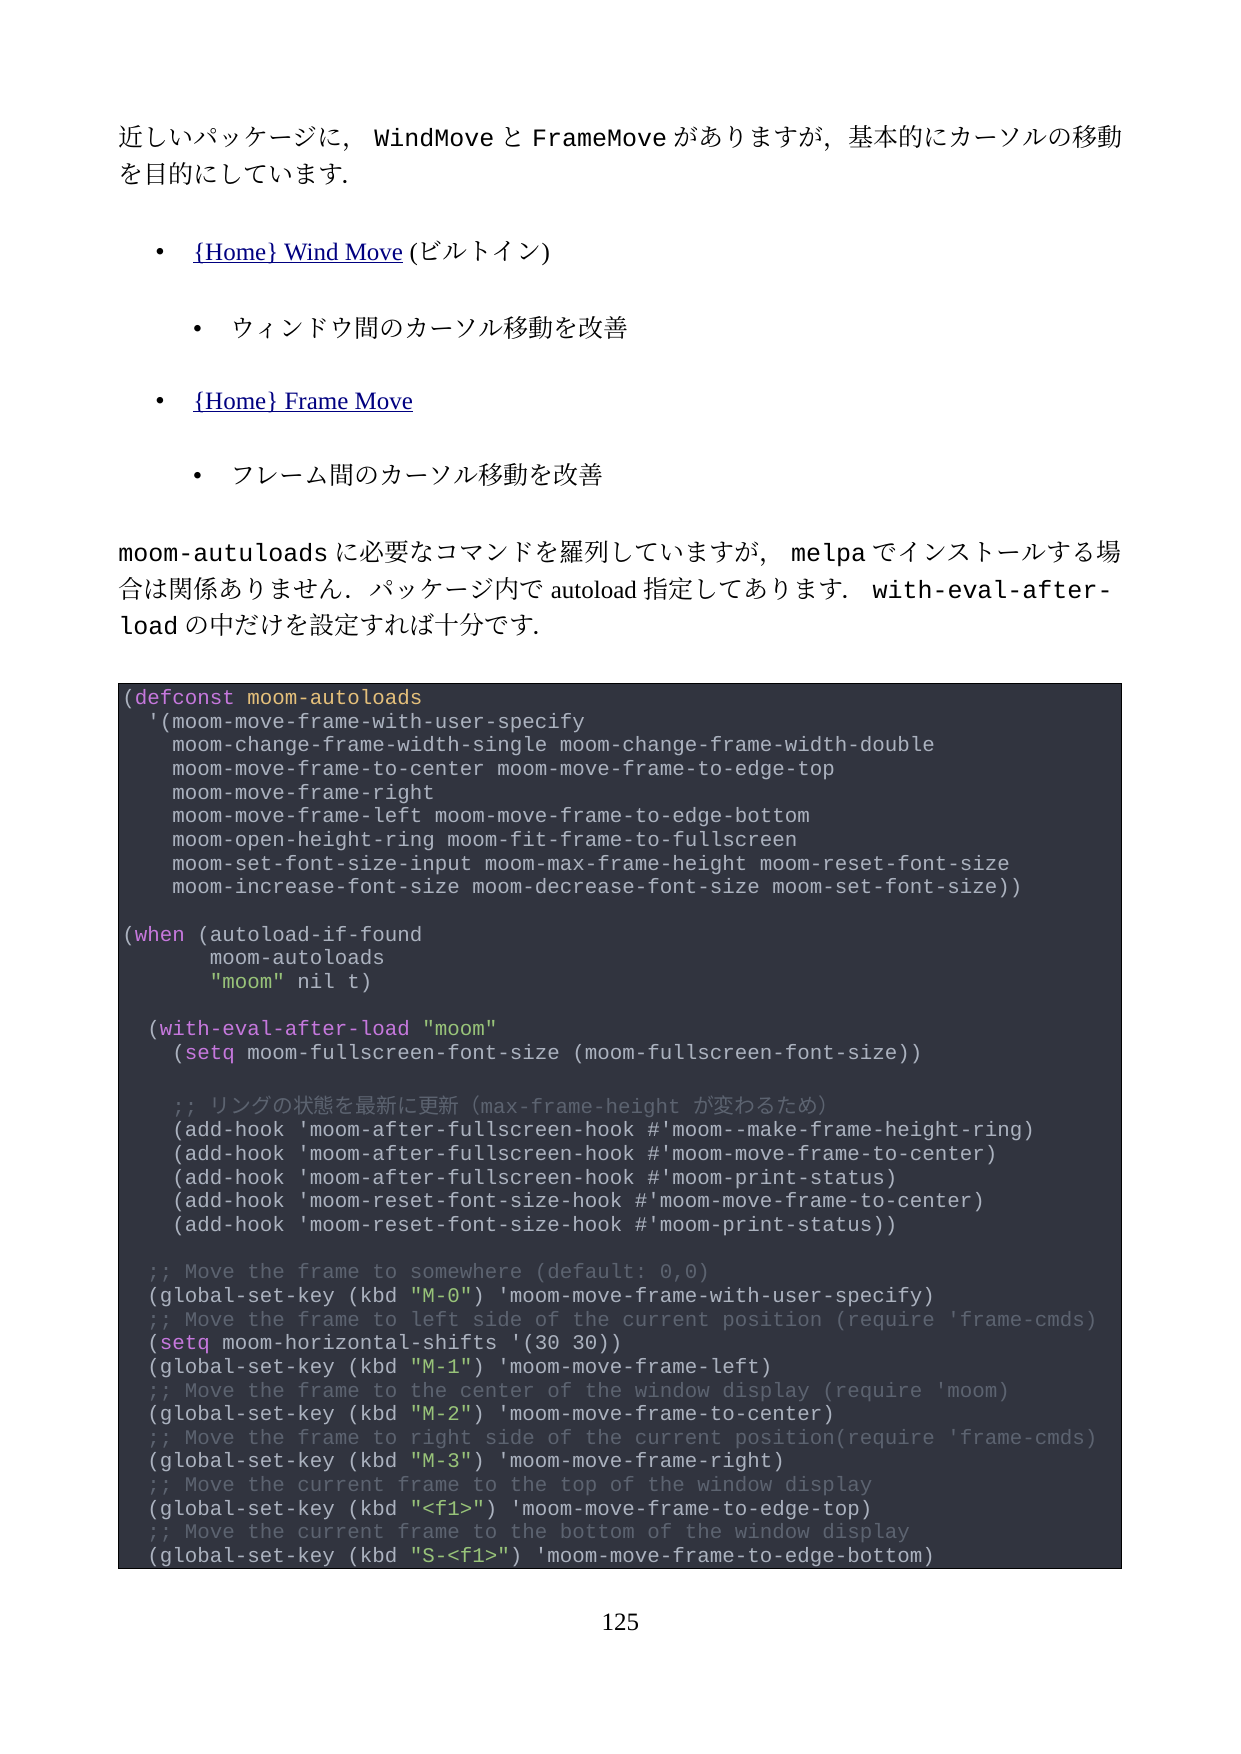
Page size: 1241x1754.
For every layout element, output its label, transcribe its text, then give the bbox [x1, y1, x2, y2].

list {Home} Frame Move [156, 386, 1122, 443]
text moom-move-frame-to-center moom-move-frame-to-edge-top [119, 754, 1121, 778]
text (add-hook 'moom-after-fullscreen-hook #'moom-print-status) [119, 1163, 1121, 1186]
text moom-autoloads [119, 943, 1121, 967]
list ウィンドウ間のカーソル移動を改善 [193, 309, 1122, 373]
text ;; Move the frame to somewhere (default: 0,0) [119, 1257, 1121, 1281]
text (defconst moom-autoloads [119, 684, 1121, 707]
text ;; Move the frame to right side of the current position(require 'frame-cmds) [119, 1423, 1121, 1447]
text "moom" nil t) [119, 967, 1121, 991]
text ;; Move the current frame to the top of the window display [119, 1470, 1121, 1494]
list {Home} Wind Move (ビルトイン) [156, 232, 1122, 296]
text moom-move-frame-left moom-move-frame-to-edge-bottom [119, 801, 1121, 825]
text (when (autoload-if-found [119, 919, 1121, 943]
text (global-set-key (kbd "<f1>") 'moom-move-frame-to-edge-top) [119, 1494, 1121, 1517]
text ;; リングの状態を最新に更新（max-frame-height が変わるため） [119, 1085, 1121, 1116]
text (add-hook 'moom-reset-font-size-hook #'moom-print-status)) [119, 1210, 1121, 1234]
text moom-set-font-size-input moom-max-frame-height moom-reset-font-size [119, 849, 1121, 872]
text moom-move-frame-right [119, 778, 1121, 801]
text 近しいパッケージに， WindMove と FrameMove がありますが，基本的にカーソルの移動を目的にしています． [118, 118, 1122, 219]
text (global-set-key (kbd "M-2") 'moom-move-frame-to-center) [119, 1399, 1121, 1423]
text moom-open-height-ring moom-fit-frame-to-fullscreen [119, 825, 1121, 849]
text (global-set-key (kbd "S-<f1>") 'moom-move-frame-to-edge-bottom) [119, 1541, 1121, 1568]
text (add-hook 'moom-after-fullscreen-hook #'moom-move-frame-to-center) [119, 1139, 1121, 1163]
text moom-change-frame-width-single moom-change-frame-width-double [119, 730, 1121, 754]
text (global-set-key (kbd "M-3") 'moom-move-frame-right) [119, 1447, 1121, 1470]
text moom-increase-font-size moom-decrease-font-size moom-set-font-size)) [119, 872, 1121, 896]
text (global-set-key (kbd "M-1") 'moom-move-frame-left) [119, 1352, 1121, 1376]
text '(moom-move-frame-with-user-specify [119, 707, 1121, 730]
text (setq moom-horizontal-shifts '(30 30)) [119, 1328, 1121, 1352]
text ;; Move the frame to left side of the current position (require 'frame-cmds) [119, 1305, 1121, 1328]
text (with-eval-after-load "moom" [119, 1014, 1121, 1038]
text (add-hook 'moom-reset-font-size-hook #'moom-move-frame-to-center) [119, 1186, 1121, 1210]
text (setq moom-fullscreen-font-size (moom-fullscreen-font-size)) [119, 1038, 1121, 1061]
text moom-autuloads に必要なコマンドを羅列していますが， melpa でインストールする場合は関係ありません．パッケージ内で autoload 指定してあります． with-eval-after-load の中だけを設定すれば十分です． [118, 533, 1122, 671]
text (global-set-key (kbd "M-0") 'moom-move-frame-with-user-specify) [119, 1281, 1121, 1305]
text ;; Move the frame to the center of the window display (require 'moom) [119, 1376, 1121, 1399]
list フレーム間のカーソル移動を改善 [193, 456, 1122, 521]
text (add-hook 'moom-after-fullscreen-hook #'moom--make-frame-height-ring) [119, 1116, 1121, 1139]
text ;; Move the current frame to the bottom of the window display [119, 1517, 1121, 1541]
